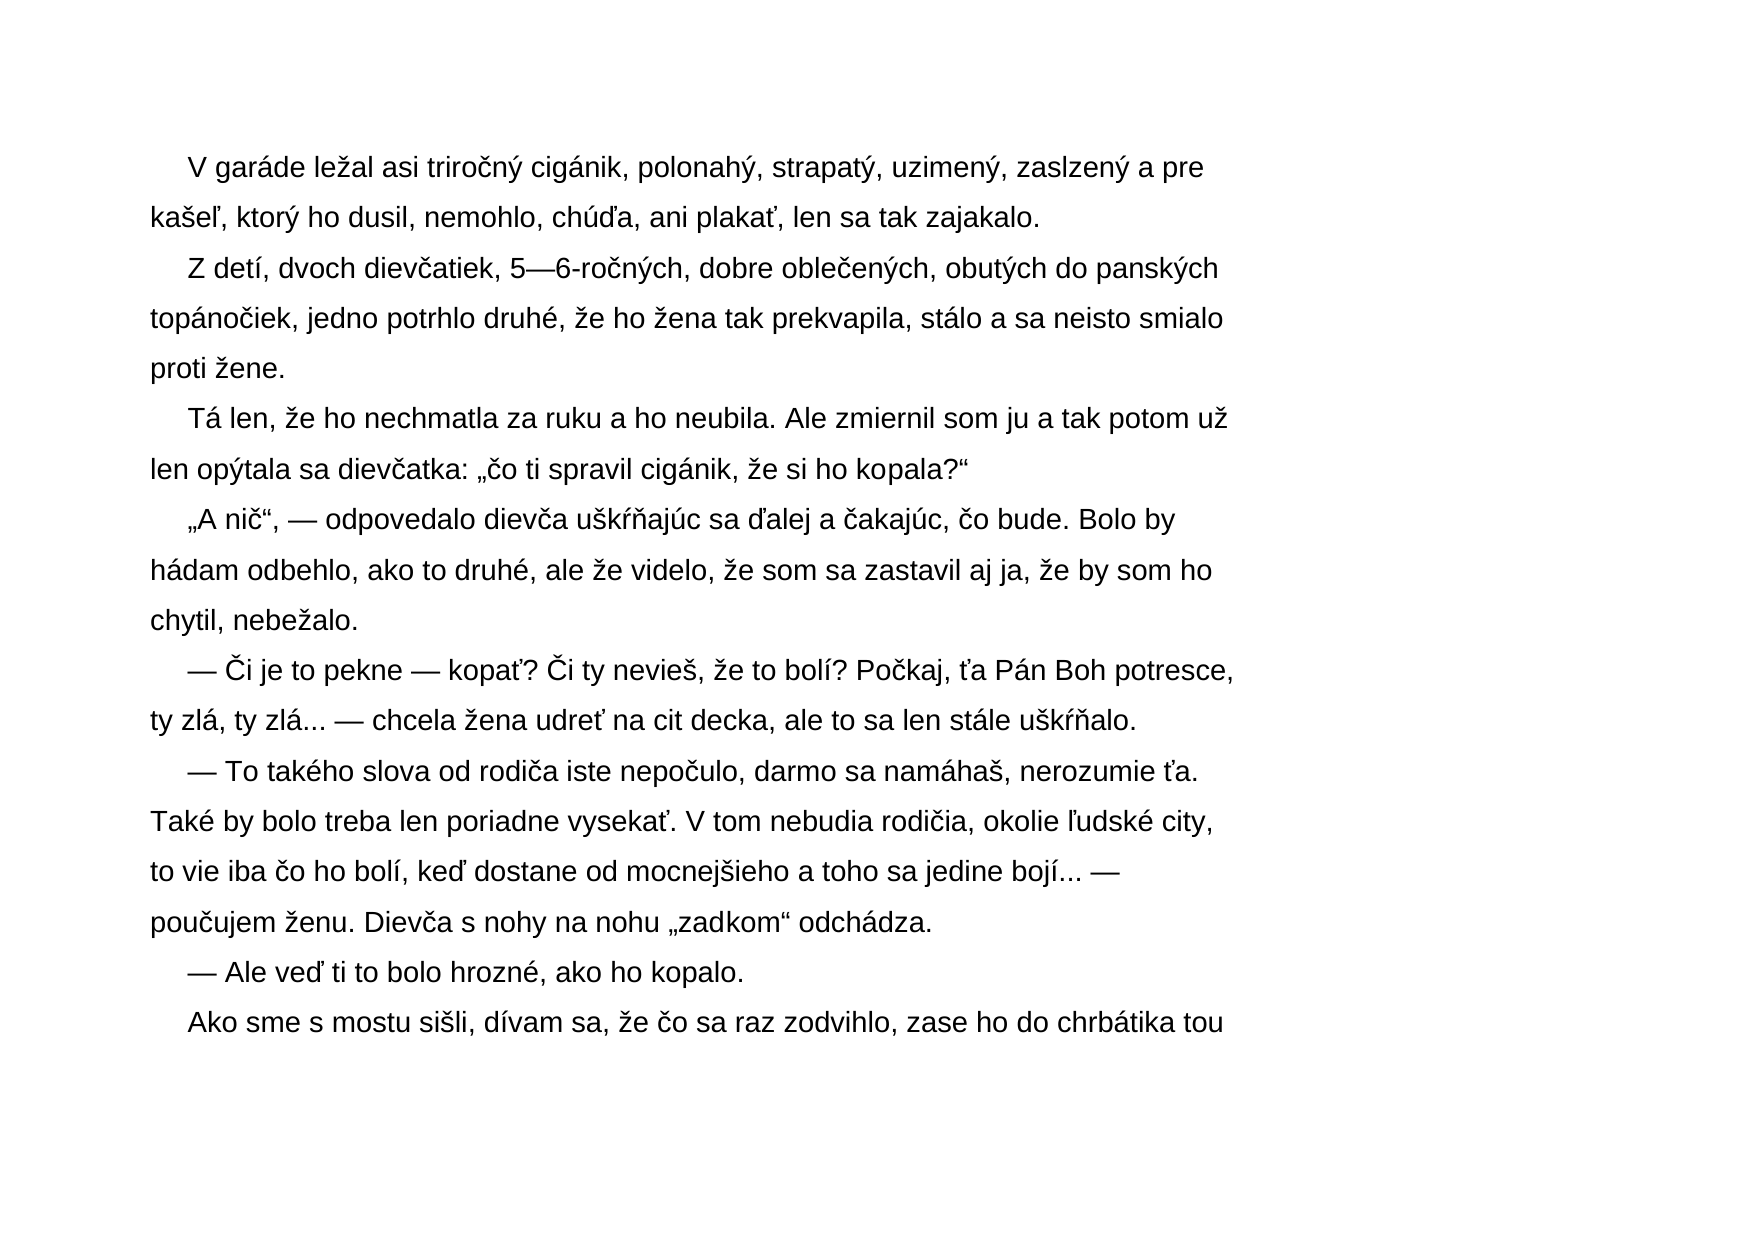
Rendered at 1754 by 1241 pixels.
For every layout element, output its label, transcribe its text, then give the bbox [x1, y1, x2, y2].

text „A nič“, — odpovedalo dievča uškŕňajúc sa ďalej a čakajúc, čo bude. Bolo by hádam od­behlo, ako to druhé, ale že videlo, že som sa zastavil aj ja, že by som ho chytil, nebežalo. [150, 502, 1242, 636]
text Tá len, že ho nechmatla za ruku a ho neubila. Ale zmiernil som ju a tak potom už len opýtala sa dievčatka: „čo ti spravil cigánik, že si ho ko­pala?“ [150, 402, 1242, 485]
text — Či je to pekne — kopať? Či ty nevieš, že to bolí? Počkaj, ťa Pán Boh potresce, ty zlá, ty zlá... — chcela žena udreť na cit decka, ale to sa len stále uškŕňalo. [150, 653, 1242, 737]
text — To takého slova od rodiča iste nepočulo, darmo sa namáhaš, nerozumie ťa. Také by bolo treba len poriadne vysekať. V tom nebudia rodičia, okolie ľudské city, to vie iba čo ho bolí, keď dostane od mocnejšieho a toho sa jedine bojí... — poučujem ženu. Dievča s nohy na nohu „zad­kom“ odchádza. [150, 754, 1242, 938]
text V garáde ležal asi triročný cigánik, polonahý, strapatý, uzimený, zaslzený a pre kašeľ, ktorý ho dusil, nemohlo, chúďa, ani plakať, len sa tak zajakalo. [150, 150, 1242, 234]
text Z detí, dvoch dievčatiek, 5—6-ročných, dobre oblečených, obutých do panských topánočiek, jedno potrhlo druhé, že ho žena tak prekvapila, stálo a sa neisto smialo proti žene. [150, 251, 1242, 385]
text Ako sme s mostu sišli, dívam sa, že čo sa raz zodvihlo, zase ho do chrbátika tou [150, 1005, 1242, 1039]
text — Ale veď ti to bolo hrozné, ako ho kopalo. [150, 955, 1242, 988]
